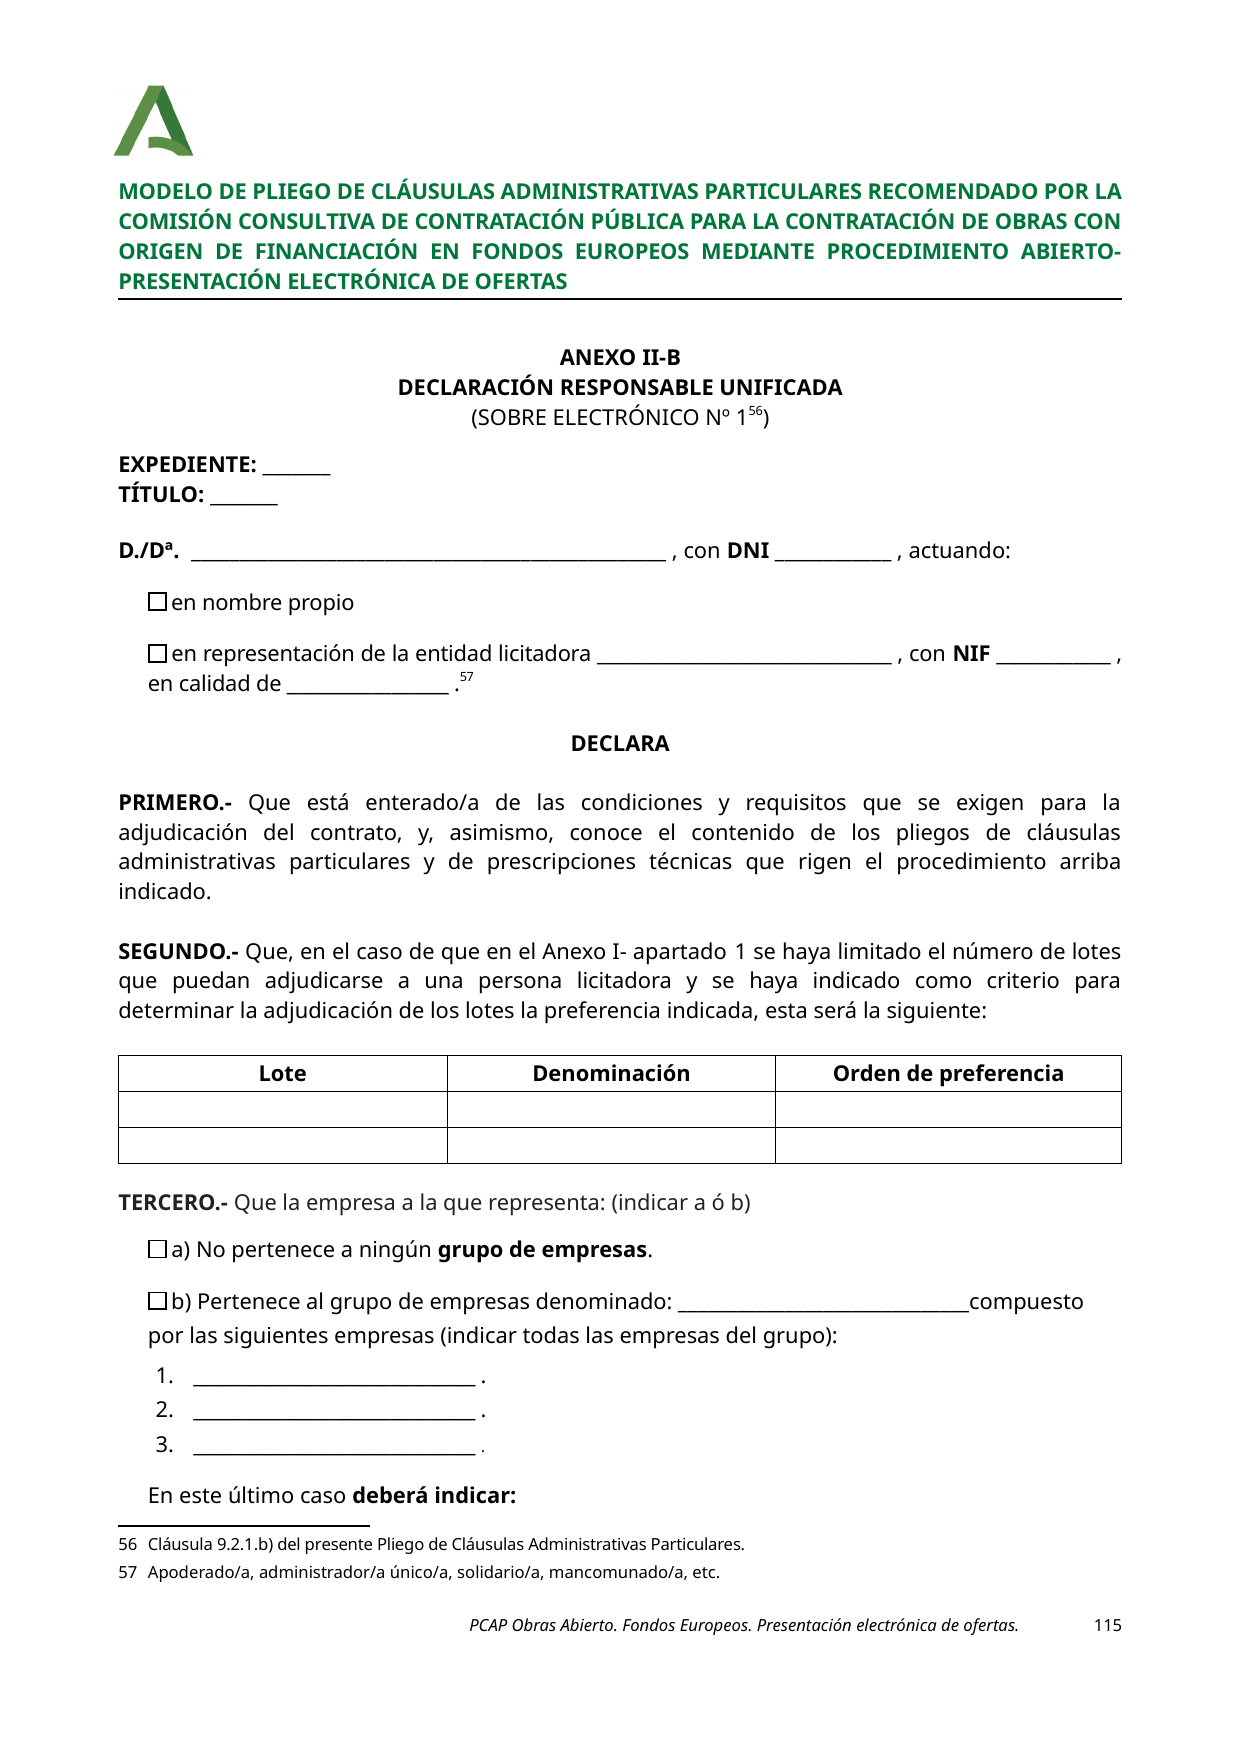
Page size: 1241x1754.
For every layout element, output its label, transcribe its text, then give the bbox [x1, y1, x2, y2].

text SEGUNDO.- Que, en el caso de que en el Anexo I- apartado 1 se haya limitado el número de lotes que puedan adjudicarse a una persona licitadora y se haya indicado como criterio para determinar la adjudicación de los lotes la preferencia indicada, esta será la siguiente: [118, 936, 1122, 1025]
table_cell [776, 1128, 1121, 1163]
text b) Pertenece al grupo de empresas denominado: ______________________________compuesto por las siguientes empresas (indicar todas las empresas del grupo): [148, 1286, 1122, 1350]
table_cell [119, 1128, 447, 1163]
picture [109, 81, 198, 160]
table_cell [776, 1092, 1121, 1127]
table_header Orden de preferencia [776, 1056, 1121, 1091]
text En este último caso deberá indicar: [148, 1480, 1122, 1510]
text Cláusula 9.2.1.b) del presente Pliego de Cláusulas Administrativas Particulares. [118, 1532, 1122, 1555]
text DECLARA [118, 727, 1122, 757]
text en nombre propio [148, 587, 1122, 616]
text ANEXO II-B [118, 342, 1122, 372]
list ______________________________ . [155, 1394, 1122, 1424]
table_cell [448, 1128, 775, 1163]
text TERCERO.- Que la empresa a la que representa: (indicar a ó b) [118, 1187, 1122, 1216]
table_header Denominación [448, 1056, 775, 1091]
text TÍTULO: _______ [118, 479, 1122, 509]
list ______________________________ . [155, 1360, 1122, 1390]
table_cell [119, 1092, 447, 1127]
list ______________________________ . [155, 1428, 1122, 1458]
text D./Dª. _________________________________________________ , con DNI ____________ , actuando: [118, 535, 1122, 564]
text (SOBRE ELECTRÓNICO Nº 1) [118, 402, 1122, 431]
text a) No pertenece a ningún grupo de empresas. [148, 1234, 1122, 1264]
text Apoderado/a, administrador/a único/a, solidario/a, mancomunado/a, etc. [118, 1561, 1122, 1584]
text en representación de la entidad licitadora _______________________________ , con NIF ____________ , en calidad de _________________ . [148, 638, 1122, 698]
text DECLARACIÓN RESPONSABLE UNIFICADA [118, 372, 1122, 402]
table_header Lote [119, 1056, 447, 1091]
text PRIMERO.- Que está enterado/a de las condiciones y requisitos que se exigen para la adjudicación del contrato, y, asimismo, conoce el contenido de los pliegos de cláusulas administrativas particulares y de prescripciones técnicas que rigen el procedimiento arriba indicado. [118, 787, 1122, 906]
text EXPEDIENTE: _______ [118, 449, 1122, 479]
table_cell [448, 1092, 775, 1127]
text MODELO DE PLIEGO DE CLÁUSULAS ADMINISTRATIVAS PARTICULARES RECOMENDADO POR LA COMISIÓN CONSULTIVA DE CONTRATACIÓN PÚBLICA PARA LA CONTRATACIÓN DE OBRAS CON ORIGEN DE FINANCIACIÓN EN FONDOS EUROPEOS MEDIANTE PROCEDIMIENTO ABIERTO- PRESENTACIÓN ELECTRÓNICA DE OFERTAS [118, 176, 1122, 298]
